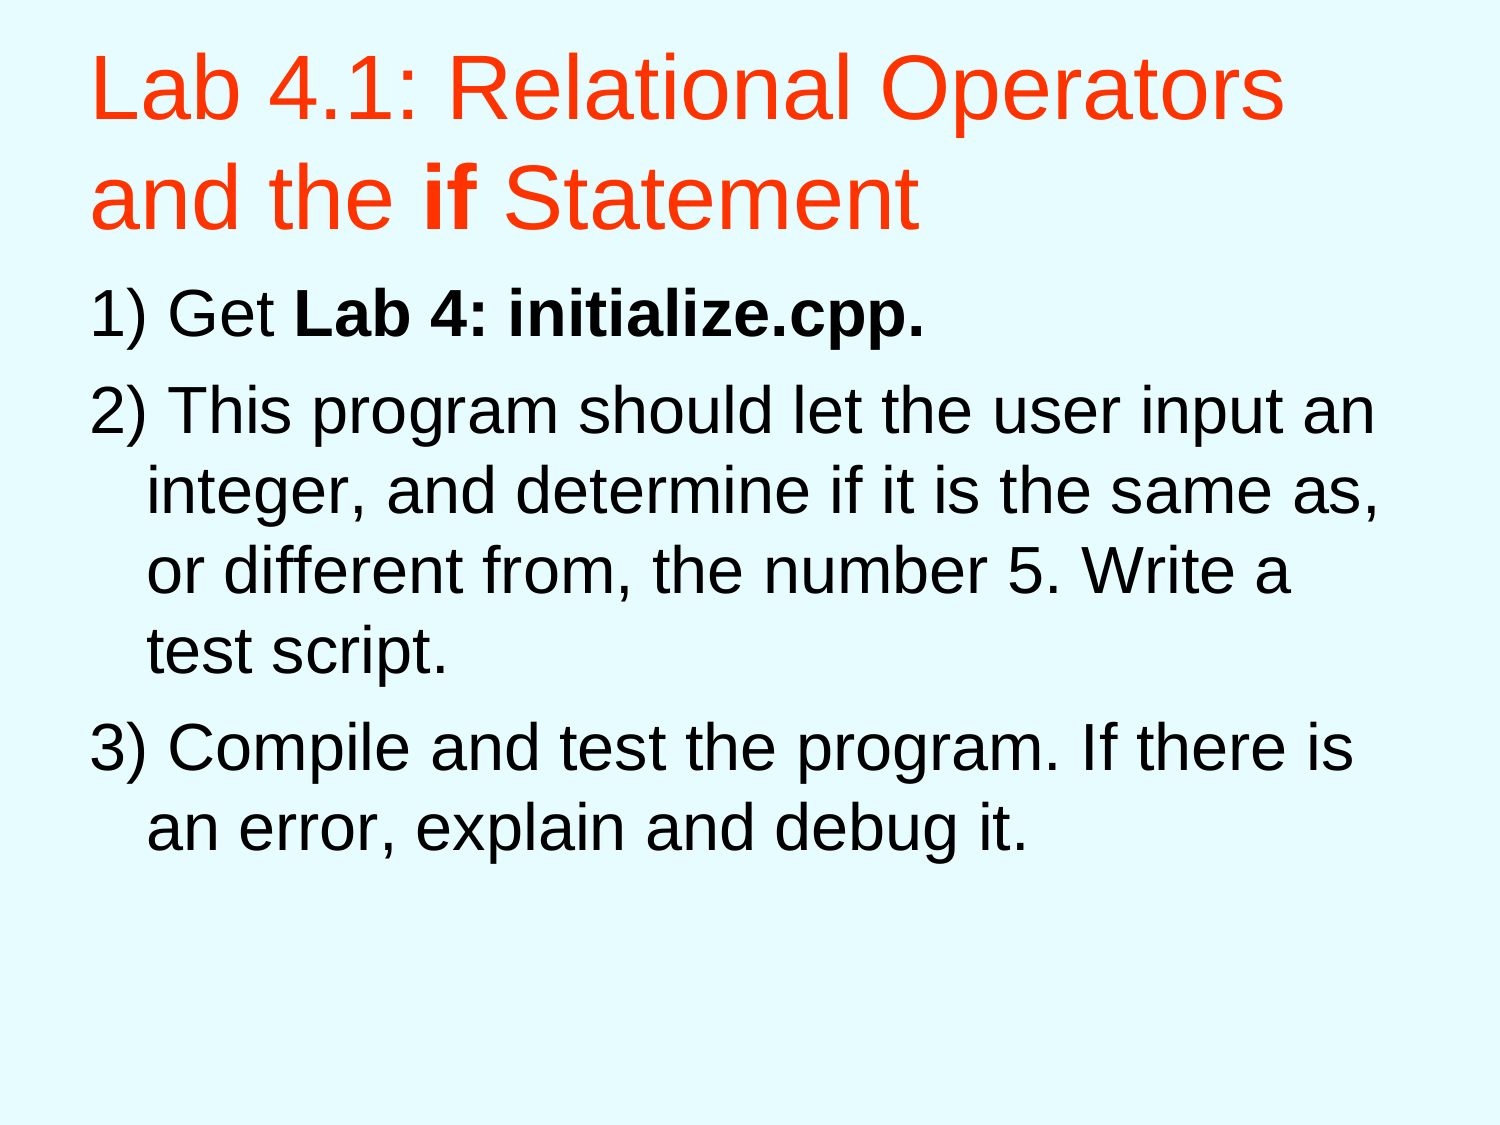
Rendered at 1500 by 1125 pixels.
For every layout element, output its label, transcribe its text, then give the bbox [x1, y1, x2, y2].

title Lab 4.1: Relational Operators and the if Statement [75, 19, 1423, 256]
list Get Lab 4: initialize.cpp. This program should let the user input an integer, and determine if it is the same as, or different from, the number 5. Write a test script. Compile and test the program. If there is an error, explain and debug it. [75, 262, 1423, 1003]
